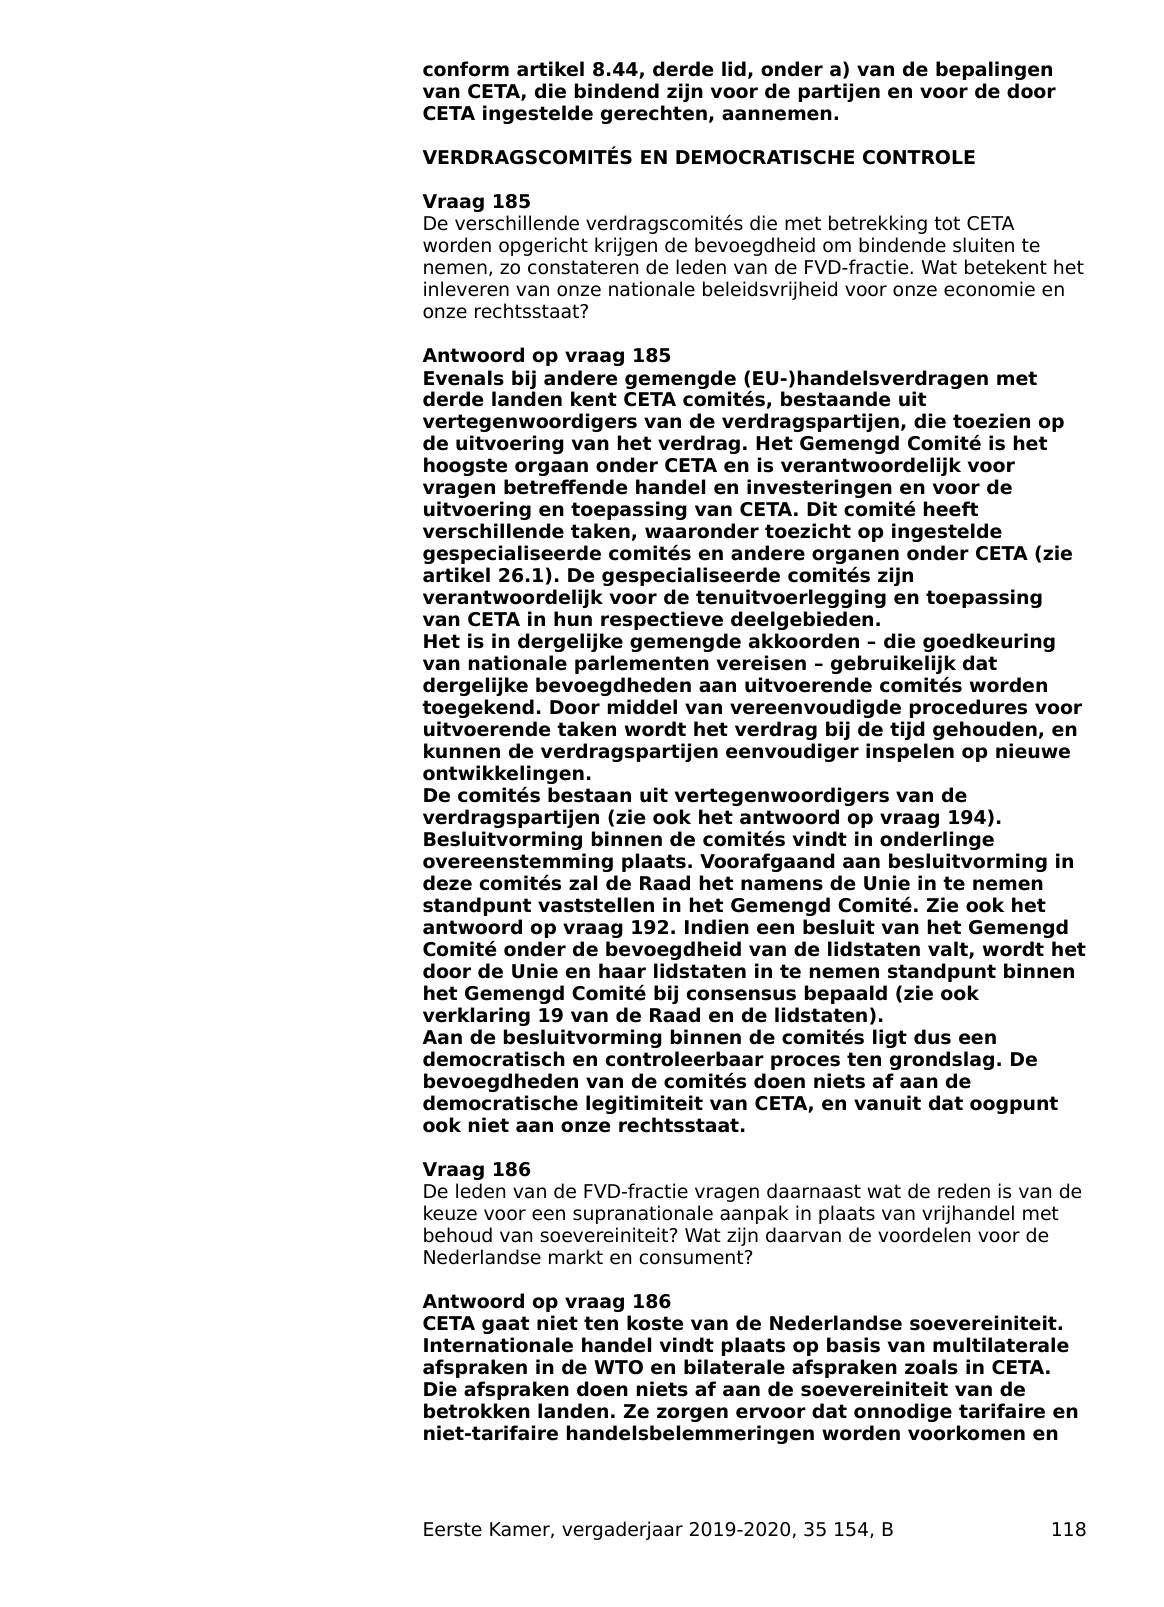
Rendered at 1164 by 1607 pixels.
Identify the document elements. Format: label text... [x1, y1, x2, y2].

text Antwoord op vraag 186 [422, 1291, 1087, 1313]
text Antwoord op vraag 185 [422, 345, 1087, 367]
text Het is in dergelijke gemengde akkoorden – die goedkeuring van nationale parlementen vereisen – gebruikelijk dat dergelijke bevoegdheden aan uitvoerende comités worden toegekend. Door middel van vereenvoudigde procedures voor uitvoerende taken wordt het verdrag bij de tijd gehouden, en kunnen de verdragspartijen eenvoudiger inspelen op nieuwe ontwikkelingen. [422, 631, 1087, 785]
text De leden van de FVD-fractie vragen daarnaast wat de reden is van de keuze voor een supranationale aanpak in plaats van vrijhandel met behoud van soevereiniteit? Wat zijn daarvan de voordelen voor de Nederlandse markt en consument? [422, 1181, 1087, 1269]
text CETA gaat niet ten koste van de Nederlandse soevereiniteit. Internationale handel vindt plaats op basis van multilaterale afspraken in de WTO en bilaterale afspraken zoals in CETA. Die afspraken doen niets af aan de soevereiniteit van de betrokken landen. Ze zorgen ervoor dat onnodige tarifaire en niet-tarifaire handelsbelemmeringen worden voorkomen en [422, 1313, 1087, 1445]
subtitle VERDRAGSCOMITÉS EN DEMOCRATISCHE CONTROLE [422, 147, 1087, 169]
text Vraag 185 [422, 191, 1087, 213]
text De verschillende verdragscomités die met betrekking tot CETA worden opgericht krijgen de bevoegdheid om bindende sluiten te nemen, zo constateren de leden van de FVD-fractie. Wat betekent het inleveren van onze nationale beleidsvrijheid voor onze economie en onze rechtsstaat? [422, 213, 1087, 323]
text De comités bestaan uit vertegenwoordigers van de verdragspartijen (zie ook het antwoord op vraag 194). Besluitvorming binnen de comités vindt in onderlinge overeenstemming plaats. Voorafgaand aan besluitvorming in deze comités zal de Raad het namens de Unie in te nemen standpunt vaststellen in het Gemengd Comité. Zie ook het antwoord op vraag 192. Indien een besluit van het Gemengd Comité onder de bevoegdheid van de lidstaten valt, wordt het door de Unie en haar lidstaten in te nemen standpunt binnen het Gemengd Comité bij consensus bepaald (zie ook verklaring 19 van de Raad en de lidstaten). [422, 785, 1087, 1027]
text Vraag 186 [422, 1159, 1087, 1181]
text Aan de besluitvorming binnen de comités ligt dus een democratisch en controleerbaar proces ten grondslag. De bevoegdheden van de comités doen niets af aan de democratische legitimiteit van CETA, en vanuit dat oogpunt ook niet aan onze rechtsstaat. [422, 1027, 1087, 1137]
text conform artikel 8.44, derde lid, onder a) van de bepalingen van CETA, die bindend zijn voor de partijen en voor de door CETA ingestelde gerechten, aannemen. [422, 59, 1087, 125]
text Evenals bij andere gemengde (EU-)handelsverdragen met derde landen kent CETA comités, bestaande uit vertegenwoordigers van de verdragspartijen, die toezien op de uitvoering van het verdrag. Het Gemengd Comité is het hoogste orgaan onder CETA en is verantwoordelijk voor vragen betreffende handel en investeringen en voor de uitvoering en toepassing van CETA. Dit comité heeft verschillende taken, waaronder toezicht op ingestelde gespecialiseerde comités en andere organen onder CETA (zie artikel 26.1). De gespecialiseerde comités zijn verantwoordelijk voor de tenuitvoerlegging en toepassing van CETA in hun respectieve deelgebieden. [422, 367, 1087, 631]
